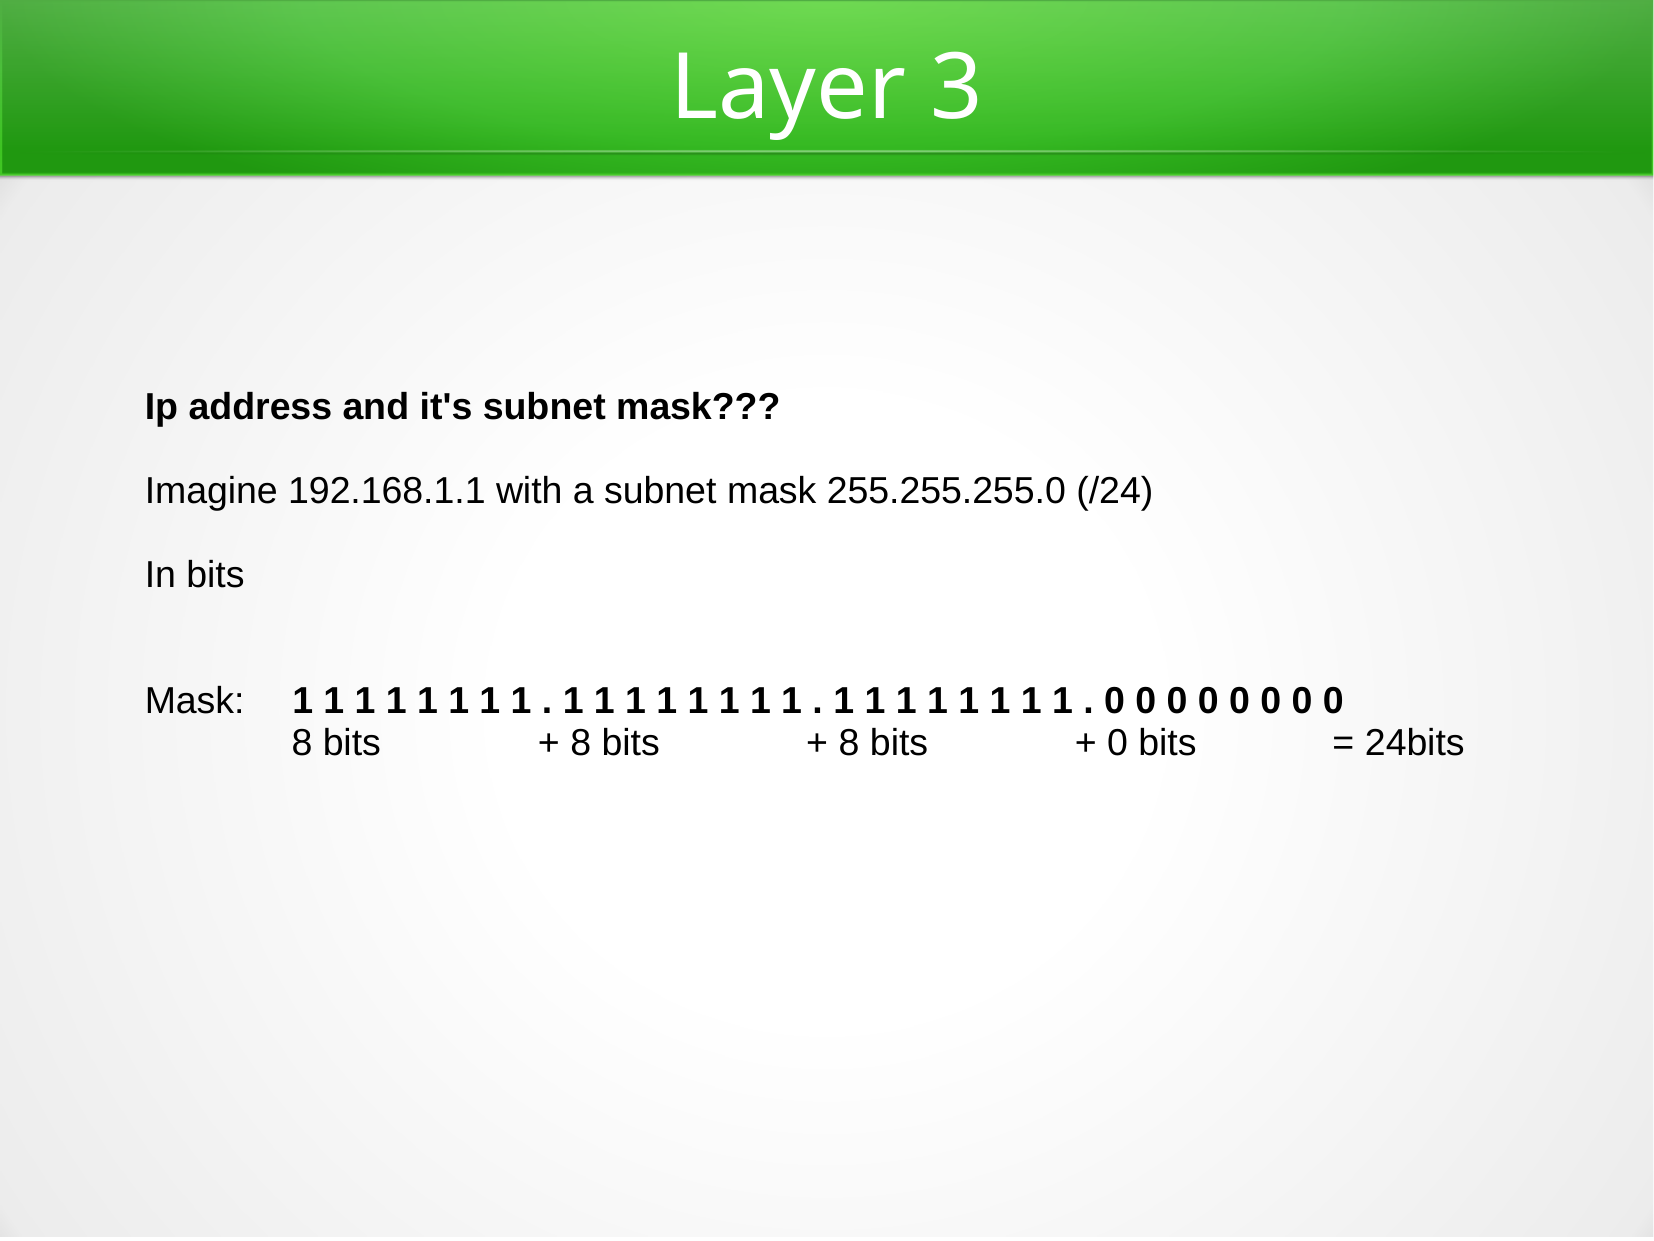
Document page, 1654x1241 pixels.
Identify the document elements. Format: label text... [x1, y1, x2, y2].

title [82, 11, 1571, 154]
text_box Ip address and it's subnet mask??? Imagine 192.168.1.1 with a subnet mask 255.255.255.0 (/24) In bits Mask: 1 1 1 1 1 1 1 1 . 1 1 1 1 1 1 1 1 . 1 1 1 1 1 1 1 1 . 0 0 0 0 0 0 0 0 8 bits + 8 bits + 8 bits + 0 bits = 24bits [129, 377, 1512, 839]
picture [0, 0, 1654, 1237]
